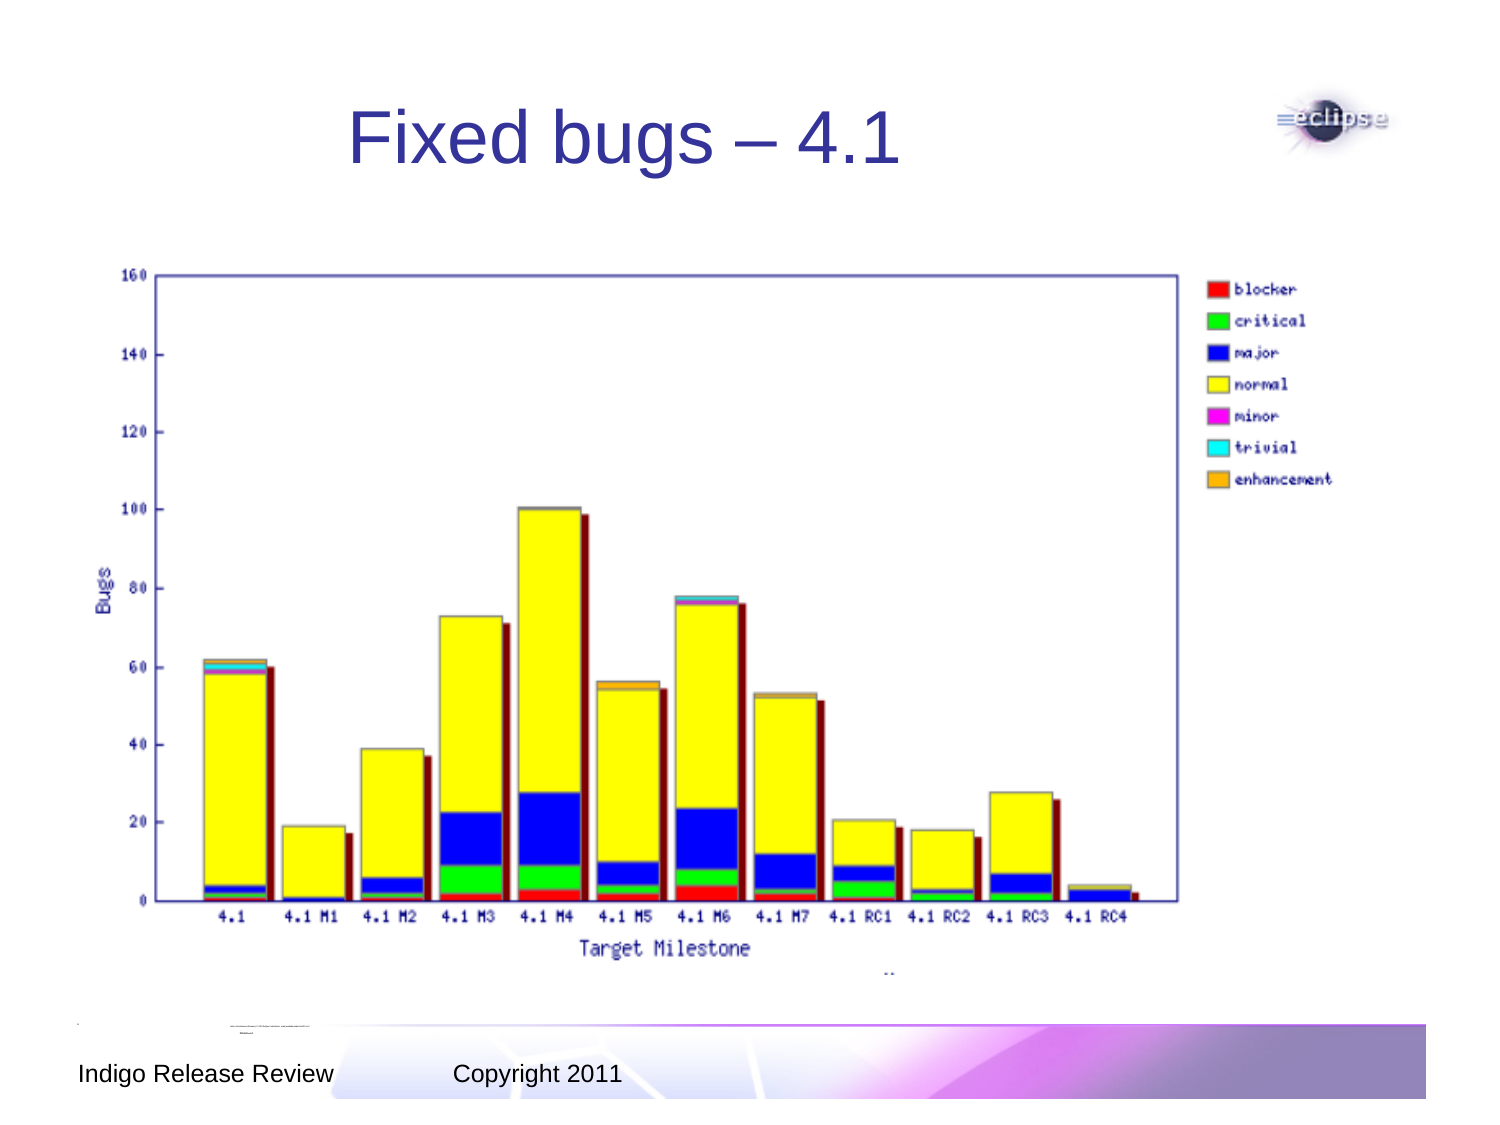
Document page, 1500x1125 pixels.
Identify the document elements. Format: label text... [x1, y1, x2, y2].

picture [1257, 42, 1408, 193]
picture [225, 1024, 1426, 1099]
picture [81, 251, 1351, 976]
title Fixed bugs – 4.1 [74, 45, 1176, 233]
